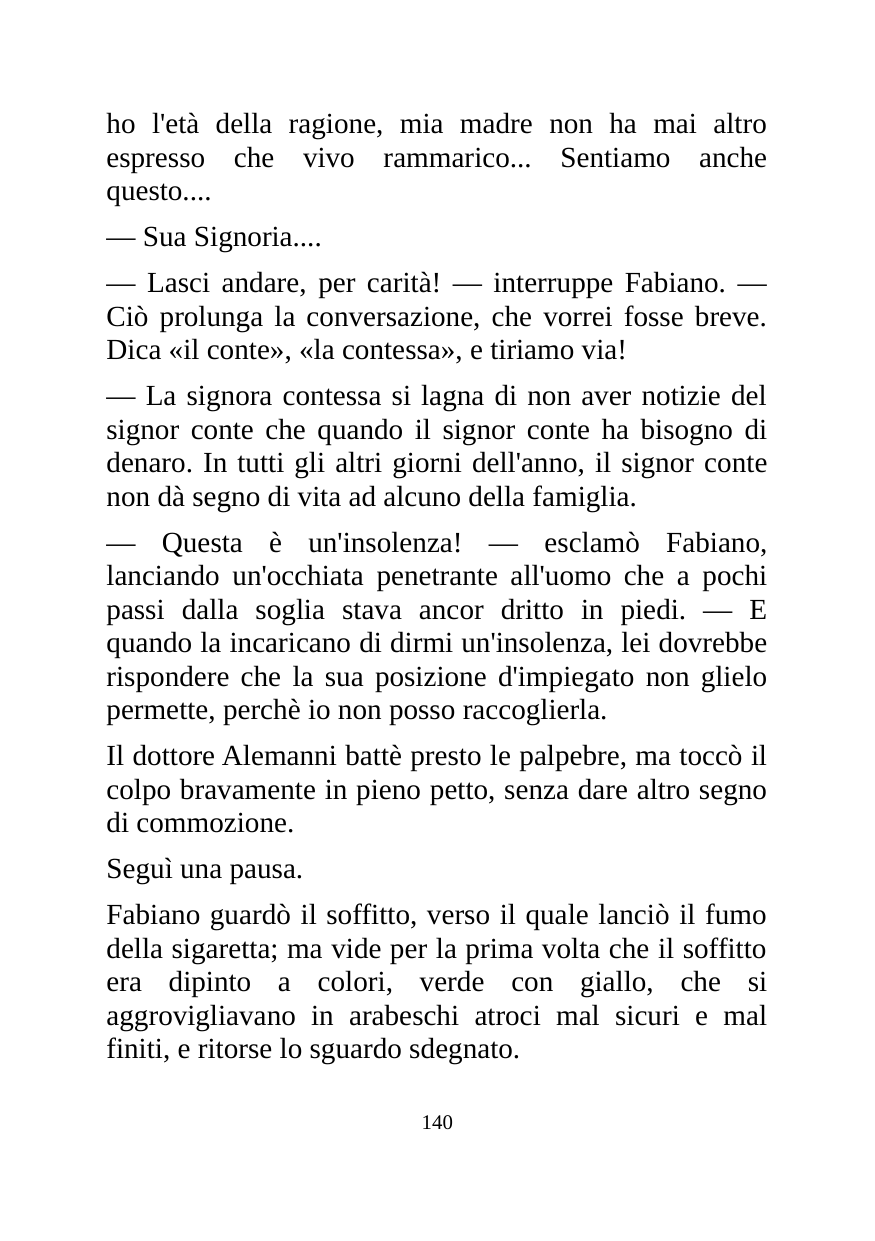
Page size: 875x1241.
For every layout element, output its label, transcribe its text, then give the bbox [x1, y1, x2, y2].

text — Questa è un'insolenza! — esclamò Fabiano, lanciando un'occhiata penetrante all'uomo che a pochi passi dalla soglia stava ancor dritto in piedi. — E quando la incaricano di dirmi un'insolenza, lei dovrebbe rispondere che la sua posizione d'impiegato non glielo permette, perchè io non posso raccoglierla. [106, 525, 768, 726]
text — La signora contessa si lagna di non aver notizie del signor conte che quando il signor conte ha bisogno di denaro. In tutti gli altri giorni dell'anno, il signor conte non dà segno di vita ad alcuno della famiglia. [106, 378, 768, 512]
text Il dottore Alemanni battè presto le palpebre, ma toccò il colpo bravamente in pieno petto, senza dare altro segno di commozione. [106, 738, 768, 839]
text Seguì una pausa. [106, 851, 768, 885]
text ho l'età della ragione, mia madre non ha mai altro espresso che vivo rammarico... Sentiamo anche questo.... [106, 106, 768, 207]
text — Lasci andare, per carità! — interruppe Fabiano. — Ciò prolunga la conversazione, che vorrei fosse breve. Dica «il conte», «la contessa», e tiriamo via! [106, 265, 768, 366]
text — Sua Signoria.... [106, 219, 768, 253]
text Fabiano guardò il soffitto, verso il quale lanciò il fumo della sigaretta; ma vide per la prima volta che il soffitto era dipinto a colori, verde con giallo, che si aggrovigliavano in arabeschi atroci mal sicuri e mal finiti, e ritorse lo sguardo sdegnato. [106, 897, 768, 1065]
